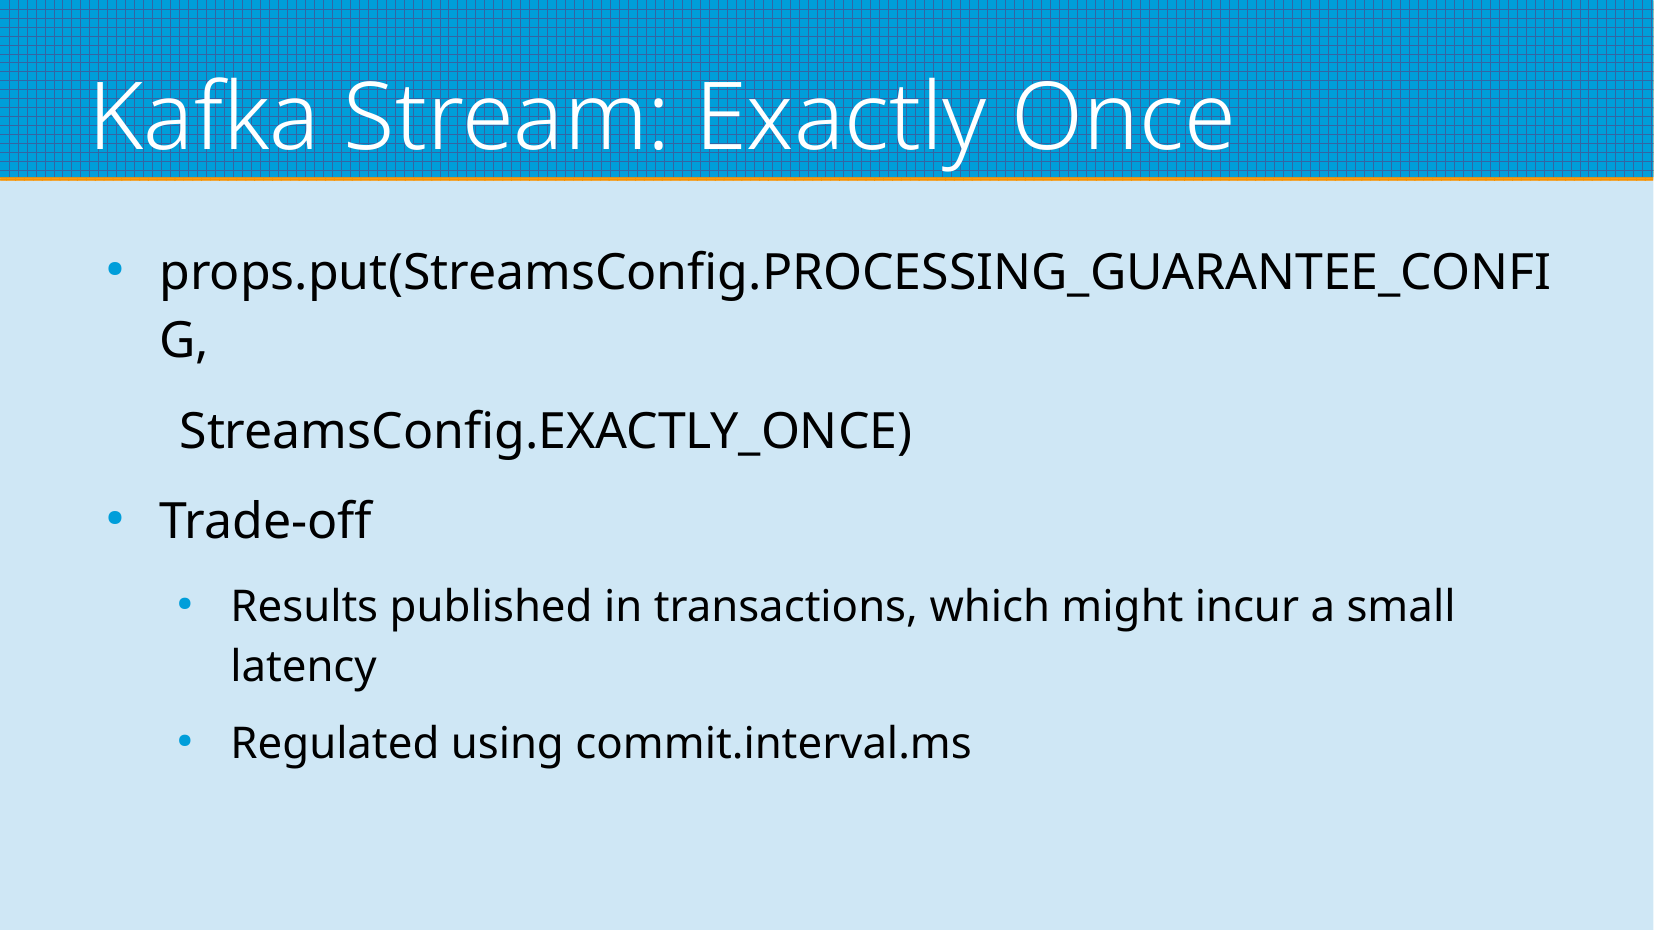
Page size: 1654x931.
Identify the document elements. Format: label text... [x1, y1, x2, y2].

list props.put(StreamsConfig.PROCESSING_GUARANTEE_CONFIG, StreamsConfig.EXACTLY_ONCE) Trade-off Results published in transactions, which might incur a small latency Regulated using commit.interval.ms [88, 236, 1565, 813]
title Kafka Stream: Exactly Once [88, 14, 1565, 178]
